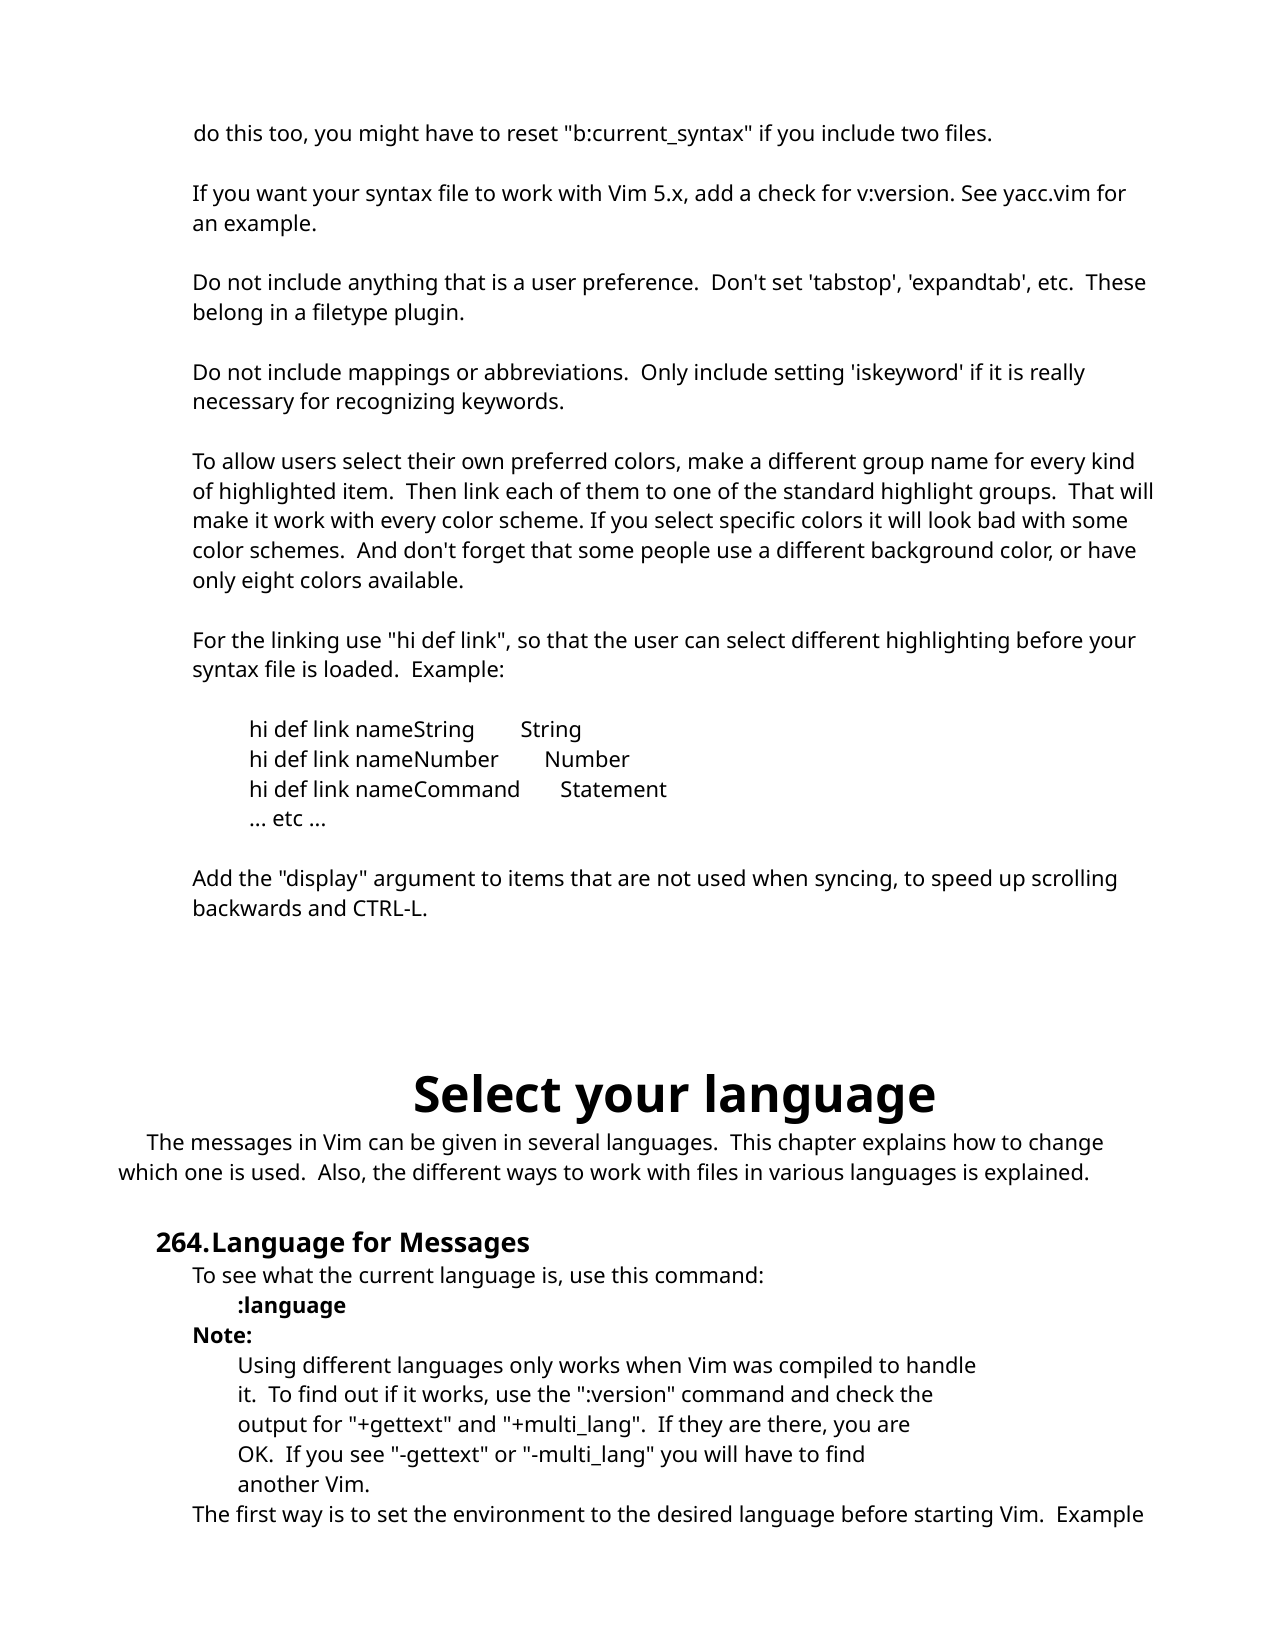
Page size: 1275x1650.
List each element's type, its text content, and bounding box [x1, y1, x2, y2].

list ... etc ... [192, 803, 1157, 833]
list output for "+gettext" and "+multi_lang". If they are there, you are [192, 1409, 1157, 1439]
list hi def link nameCommand Statement [192, 773, 1157, 803]
list another Vim. [192, 1469, 1157, 1498]
list Using different languages only works when Vim was compiled to handle [192, 1349, 1157, 1379]
list Note: [192, 1320, 1157, 1349]
list hi def link nameString String [192, 714, 1157, 744]
list Select your language [156, 1059, 1157, 1127]
list do this too, you might have to reset "b:current_syntax" if you include two files. [156, 118, 1157, 148]
list The messages in Vim can be given in several languages. This chapter explains how to change which one is used. Also, the different ways to work with files in various languages is explained. [118, 1127, 1157, 1186]
list Language for Messages [156, 1223, 1157, 1260]
list If you want your syntax file to work with Vim 5.x, add a check for v:version. See yacc.vim for an example. [192, 178, 1157, 237]
list it. To find out if it works, use the ":version" command and check the [192, 1379, 1157, 1409]
list Do not include anything that is a user preference. Don't set 'tabstop', 'expandtab', etc. These belong in a filetype plugin. [192, 267, 1157, 327]
list :language [192, 1290, 1157, 1320]
list hi def link nameNumber Number [192, 744, 1157, 773]
list Add the "display" argument to items that are not used when syncing, to speed up scrolling backwards and CTRL-L. [192, 863, 1157, 922]
list The first way is to set the environment to the desired language before starting Vim. Example [192, 1498, 1157, 1528]
list To see what the current language is, use this command: [192, 1260, 1157, 1290]
list OK. If you see "-gettext" or "-multi_lang" you will have to find [192, 1439, 1157, 1469]
list Do not include mappings or abbreviations. Only include setting 'iskeyword' if it is really necessary for recognizing keywords. [192, 356, 1157, 416]
list For the linking use "hi def link", so that the user can select different highlighting before your syntax file is loaded. Example: [192, 624, 1157, 684]
list To allow users select their own preferred colors, make a different group name for every kind of highlighted item. Then link each of them to one of the standard highlight groups. That will make it work with every color scheme. If you select specific colors it will look bad with some color schemes. And don't forget that some people use a different background color, or have only eight colors available. [192, 446, 1157, 595]
